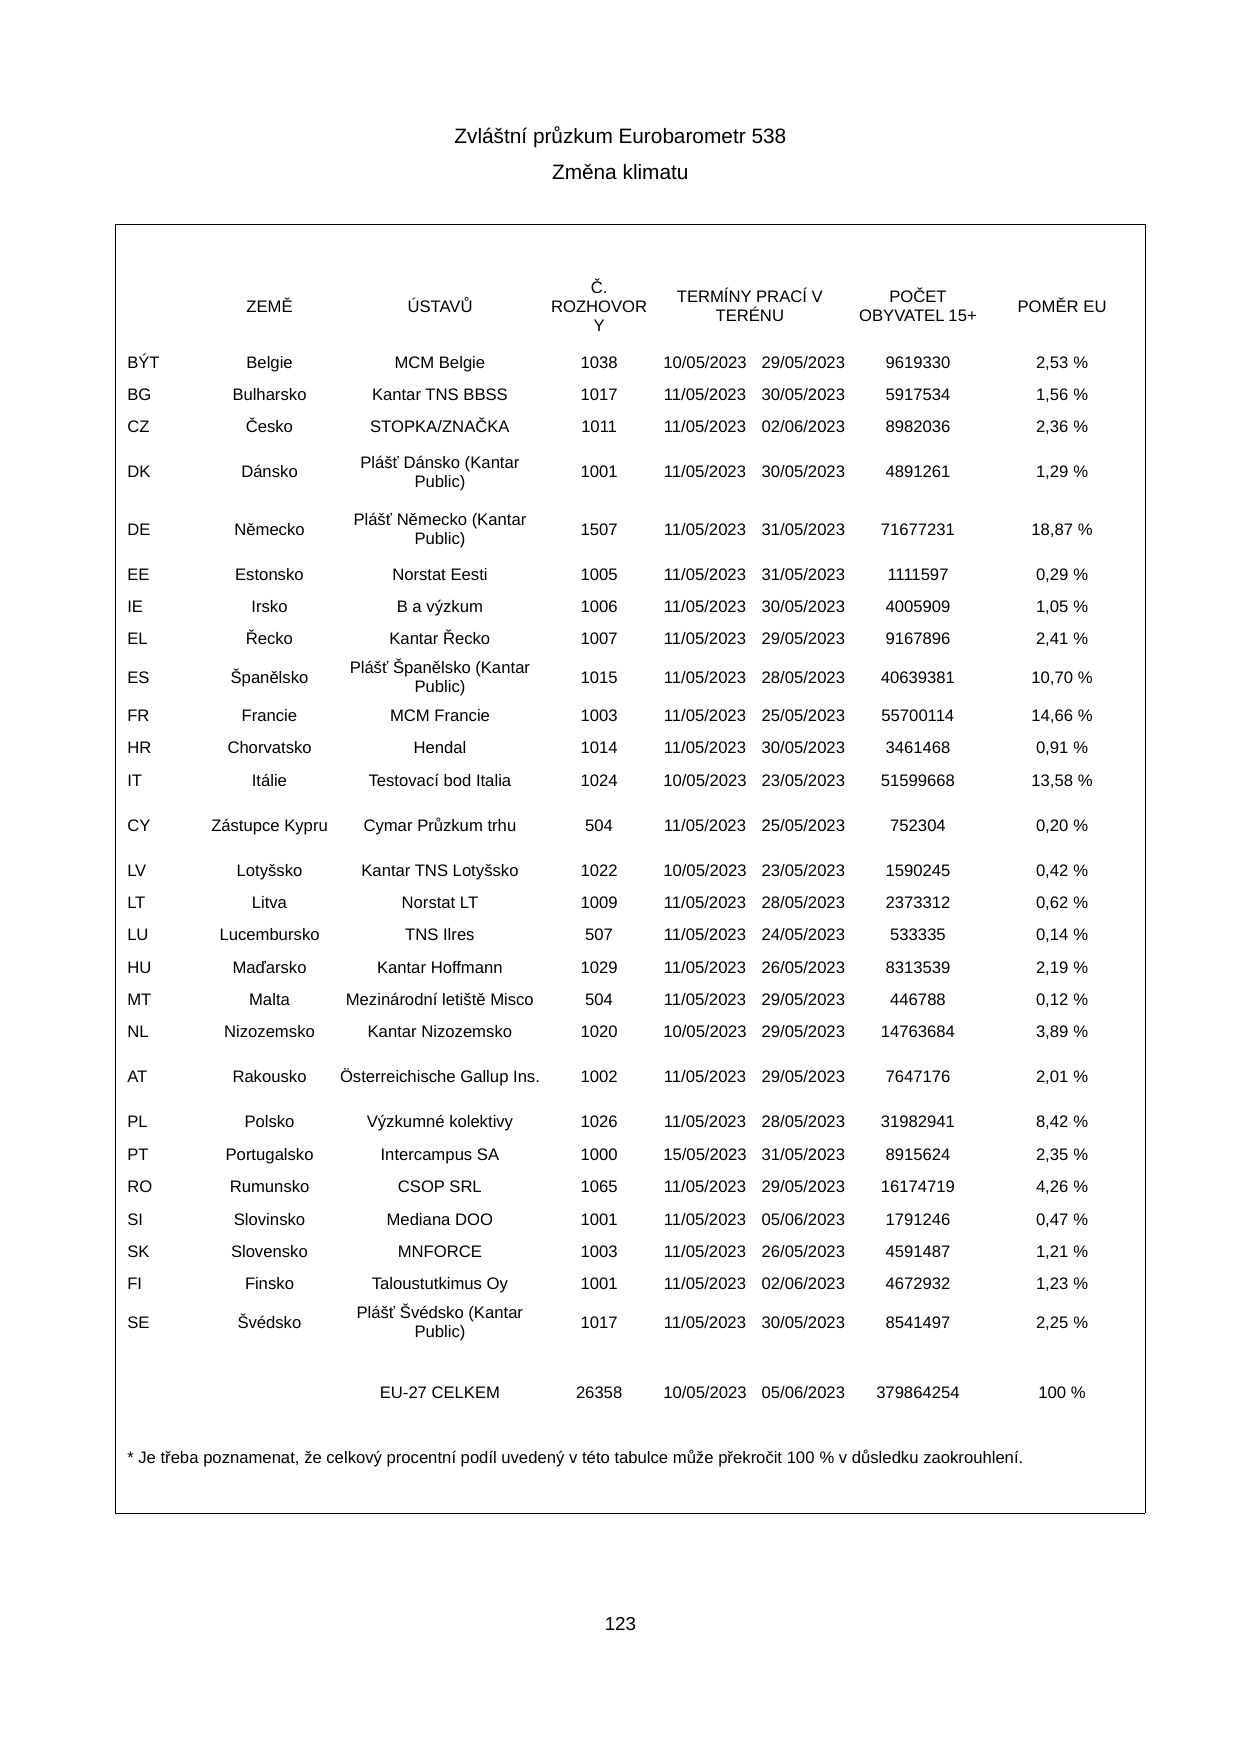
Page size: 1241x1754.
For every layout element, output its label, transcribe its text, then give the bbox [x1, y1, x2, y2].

table_cell Norstat LT [333, 886, 546, 918]
table_cell Mezinárodní letiště Misco [333, 983, 546, 1016]
table_cell Německo [206, 500, 333, 558]
table_cell 31982941 [848, 1106, 988, 1138]
table_cell 8982036 [848, 411, 988, 443]
table_cell [651, 1409, 758, 1441]
table_cell Rumunsko [206, 1170, 333, 1203]
table_cell 13,58 % [988, 764, 1136, 796]
table_cell BG [124, 378, 206, 411]
table_cell 379864254 [848, 1376, 988, 1409]
table_cell 0,91 % [988, 732, 1136, 764]
table_cell 0,47 % [988, 1203, 1136, 1235]
table_cell 31/05/2023 [758, 558, 848, 590]
table_cell PT [124, 1138, 206, 1170]
table_cell DE [124, 500, 206, 558]
table_cell 1111597 [848, 558, 988, 590]
table_cell Kantar Hoffmann [333, 951, 546, 983]
table_cell 29/05/2023 [758, 1048, 848, 1106]
table_cell TNS Ilres [333, 919, 546, 951]
table_cell 1,23 % [988, 1268, 1136, 1300]
table_cell 14763684 [848, 1016, 988, 1048]
table_cell Kantar Nizozemsko [333, 1016, 546, 1048]
table_cell 11/05/2023 [651, 443, 758, 500]
table_header ZEMĚ [206, 267, 333, 346]
table_cell 0,62 % [988, 886, 1136, 918]
table_cell Portugalsko [206, 1138, 333, 1170]
table_cell Polsko [206, 1106, 333, 1138]
table_cell 30/05/2023 [758, 732, 848, 764]
table_cell 05/06/2023 [758, 1376, 848, 1409]
table_cell 10/05/2023 [651, 1016, 758, 1048]
table_cell Plášť Španělsko (Kantar Public) [333, 655, 546, 699]
table_cell 25/05/2023 [758, 796, 848, 854]
table_cell 3461468 [848, 732, 988, 764]
table_cell CY [124, 796, 206, 854]
table_cell 14,66 % [988, 699, 1136, 732]
table_cell Belgie [206, 346, 333, 378]
table_cell 02/06/2023 [758, 1268, 848, 1300]
table_cell 30/05/2023 [758, 1300, 848, 1344]
table_cell Výzkumné kolektivy [333, 1106, 546, 1138]
table_cell 2,25 % [988, 1300, 1136, 1344]
table_cell 5917534 [848, 378, 988, 411]
table_cell SK [124, 1235, 206, 1267]
table_cell 55700114 [848, 699, 988, 732]
table_cell 8541497 [848, 1300, 988, 1344]
table_cell Hendal [333, 732, 546, 764]
table_cell MCM Francie [333, 699, 546, 732]
table_cell Slovinsko [206, 1203, 333, 1235]
table_cell 11/05/2023 [651, 1048, 758, 1106]
table_cell 26358 [546, 1376, 651, 1409]
table_header POMĚR EU [988, 267, 1136, 346]
table_cell Lucembursko [206, 919, 333, 951]
table_cell LV [124, 854, 206, 886]
table_cell 15/05/2023 [651, 1138, 758, 1170]
table_cell Plášť Německo (Kantar Public) [333, 500, 546, 558]
table_cell 11/05/2023 [651, 411, 758, 443]
table_cell 11/05/2023 [651, 500, 758, 558]
table_cell Nizozemsko [206, 1016, 333, 1048]
table_cell 9167896 [848, 623, 988, 655]
table_cell [988, 1344, 1136, 1376]
table_cell 8313539 [848, 951, 988, 983]
table_cell DK [124, 443, 206, 500]
table_cell Irsko [206, 590, 333, 623]
table_cell MCM Belgie [333, 346, 546, 378]
table_cell 1007 [546, 623, 651, 655]
table_cell 8915624 [848, 1138, 988, 1170]
table_cell 1003 [546, 699, 651, 732]
table_cell 11/05/2023 [651, 1235, 758, 1267]
table_cell 2,01 % [988, 1048, 1136, 1106]
table_cell 504 [546, 983, 651, 1016]
table_cell Intercampus SA [333, 1138, 546, 1170]
table_cell 1,21 % [988, 1235, 1136, 1267]
table_cell 0,42 % [988, 854, 1136, 886]
table_cell LU [124, 919, 206, 951]
table_cell SI [124, 1203, 206, 1235]
table_cell 504 [546, 796, 651, 854]
table_cell 16174719 [848, 1170, 988, 1203]
table_cell Malta [206, 983, 333, 1016]
table_cell 29/05/2023 [758, 1170, 848, 1203]
table_cell Norstat Eesti [333, 558, 546, 590]
table_cell 28/05/2023 [758, 886, 848, 918]
table_cell Slovensko [206, 1235, 333, 1267]
table_cell 1024 [546, 764, 651, 796]
table_cell Maďarsko [206, 951, 333, 983]
table_cell Testovací bod Italia [333, 764, 546, 796]
table_cell SE [124, 1300, 206, 1344]
table_cell Österreichische Gallup Ins. [333, 1048, 546, 1106]
table_cell 3,89 % [988, 1016, 1136, 1048]
table_cell [546, 1344, 651, 1376]
table_cell Itálie [206, 764, 333, 796]
table_cell [651, 1344, 758, 1376]
table_cell 1009 [546, 886, 651, 918]
table_cell 1003 [546, 1235, 651, 1267]
table_cell IT [124, 764, 206, 796]
table_cell 11/05/2023 [651, 796, 758, 854]
table_cell Zástupce Kypru [206, 796, 333, 854]
table_cell RO [124, 1170, 206, 1203]
table_header ÚSTAVŮ [333, 267, 546, 346]
table_cell [124, 1409, 206, 1441]
table_cell Švédsko [206, 1300, 333, 1344]
table_cell 1014 [546, 732, 651, 764]
table_cell FI [124, 1268, 206, 1300]
table_cell Chorvatsko [206, 732, 333, 764]
table_cell 11/05/2023 [651, 951, 758, 983]
table_cell 2,19 % [988, 951, 1136, 983]
table_cell [988, 1409, 1136, 1441]
table_cell 51599668 [848, 764, 988, 796]
table_cell 11/05/2023 [651, 1300, 758, 1344]
table_cell 10/05/2023 [651, 1376, 758, 1409]
table_cell 4,26 % [988, 1170, 1136, 1203]
table_cell 1791246 [848, 1203, 988, 1235]
table_cell 0,12 % [988, 983, 1136, 1016]
table_cell 9619330 [848, 346, 988, 378]
table_cell BÝT [124, 346, 206, 378]
table_cell [206, 1344, 333, 1376]
table_cell 11/05/2023 [651, 1106, 758, 1138]
table_cell Lotyšsko [206, 854, 333, 886]
table_cell Kantar Řecko [333, 623, 546, 655]
table_cell 533335 [848, 919, 988, 951]
table_cell [758, 1409, 848, 1441]
table_cell Estonsko [206, 558, 333, 590]
table_cell 11/05/2023 [651, 558, 758, 590]
table_cell 11/05/2023 [651, 623, 758, 655]
table_cell PL [124, 1106, 206, 1138]
table_cell Taloustutkimus Oy [333, 1268, 546, 1300]
table_cell IE [124, 590, 206, 623]
table_cell 1026 [546, 1106, 651, 1138]
table_cell 1011 [546, 411, 651, 443]
table_cell 1020 [546, 1016, 651, 1048]
table_cell EL [124, 623, 206, 655]
table_cell [848, 1344, 988, 1376]
table_cell 25/05/2023 [758, 699, 848, 732]
table_cell [333, 1409, 546, 1441]
table_cell 1000 [546, 1138, 651, 1170]
table_cell LT [124, 886, 206, 918]
table_cell 1507 [546, 500, 651, 558]
table_cell 11/05/2023 [651, 655, 758, 699]
table_cell 11/05/2023 [651, 1268, 758, 1300]
table_cell 100 % [988, 1376, 1136, 1409]
table_cell [206, 1409, 333, 1441]
table_cell 2,35 % [988, 1138, 1136, 1170]
table_cell [758, 1344, 848, 1376]
table_cell Plášť Švédsko (Kantar Public) [333, 1300, 546, 1344]
table_cell 2,53 % [988, 346, 1136, 378]
table_cell Rakousko [206, 1048, 333, 1106]
table_cell NL [124, 1016, 206, 1048]
table_cell 26/05/2023 [758, 1235, 848, 1267]
table_cell Cymar Průzkum trhu [333, 796, 546, 854]
table_cell 1001 [546, 443, 651, 500]
table_cell 10/05/2023 [651, 346, 758, 378]
table_cell 71677231 [848, 500, 988, 558]
table_cell 30/05/2023 [758, 378, 848, 411]
table_header [124, 267, 206, 346]
table_cell 05/06/2023 [758, 1203, 848, 1235]
table_cell 18,87 % [988, 500, 1136, 558]
table_cell * Je třeba poznamenat, že celkový procentní podíl uvedený v této tabulce může překročit 100 % v důsledku zaokrouhlení. [124, 1441, 1136, 1474]
table_cell 2,36 % [988, 411, 1136, 443]
table_cell [124, 1344, 206, 1376]
table_cell 11/05/2023 [651, 590, 758, 623]
table_cell 11/05/2023 [651, 1170, 758, 1203]
table_cell [124, 1376, 206, 1409]
table_cell 28/05/2023 [758, 655, 848, 699]
table_cell 40639381 [848, 655, 988, 699]
table_cell 7647176 [848, 1048, 988, 1106]
table_cell 11/05/2023 [651, 378, 758, 411]
table_cell CZ [124, 411, 206, 443]
table_cell 507 [546, 919, 651, 951]
table_cell Bulharsko [206, 378, 333, 411]
table_cell 1065 [546, 1170, 651, 1203]
table_cell 4591487 [848, 1235, 988, 1267]
table_cell 10/05/2023 [651, 764, 758, 796]
table_cell 1017 [546, 1300, 651, 1344]
table_cell [546, 1409, 651, 1441]
table_cell 4891261 [848, 443, 988, 500]
table_cell 30/05/2023 [758, 443, 848, 500]
table_cell 28/05/2023 [758, 1106, 848, 1138]
table_cell 1017 [546, 378, 651, 411]
table_cell 11/05/2023 [651, 1203, 758, 1235]
table_cell 1590245 [848, 854, 988, 886]
table_cell Litva [206, 886, 333, 918]
table_cell 11/05/2023 [651, 699, 758, 732]
table_cell HU [124, 951, 206, 983]
table_cell 11/05/2023 [651, 886, 758, 918]
table_cell EU-27 CELKEM [333, 1376, 546, 1409]
table_cell 10,70 % [988, 655, 1136, 699]
table_cell 2373312 [848, 886, 988, 918]
table_cell MT [124, 983, 206, 1016]
table_cell [848, 1409, 988, 1441]
table_cell Finsko [206, 1268, 333, 1300]
table_cell FR [124, 699, 206, 732]
table_cell Kantar TNS BBSS [333, 378, 546, 411]
table_cell 2,41 % [988, 623, 1136, 655]
table_cell 11/05/2023 [651, 983, 758, 1016]
table_cell 0,14 % [988, 919, 1136, 951]
table_cell 02/06/2023 [758, 411, 848, 443]
table_cell Plášť Dánsko (Kantar Public) [333, 443, 546, 500]
table_cell 0,20 % [988, 796, 1136, 854]
table_cell 4005909 [848, 590, 988, 623]
table_cell EE [124, 558, 206, 590]
table_cell Mediana DOO [333, 1203, 546, 1235]
table_cell [206, 1376, 333, 1409]
table_cell 23/05/2023 [758, 764, 848, 796]
table_cell 23/05/2023 [758, 854, 848, 886]
table_cell Česko [206, 411, 333, 443]
table_cell 1015 [546, 655, 651, 699]
table_cell 1006 [546, 590, 651, 623]
table_cell 1029 [546, 951, 651, 983]
table_header Č. ROZHOVORY [546, 267, 651, 346]
table_cell Dánsko [206, 443, 333, 500]
table_cell 1,29 % [988, 443, 1136, 500]
table_cell 1038 [546, 346, 651, 378]
table_cell 1,56 % [988, 378, 1136, 411]
table_cell Francie [206, 699, 333, 732]
table_cell CSOP SRL [333, 1170, 546, 1203]
table_cell 0,29 % [988, 558, 1136, 590]
table_cell MNFORCE [333, 1235, 546, 1267]
table_cell AT [124, 1048, 206, 1106]
table_cell 31/05/2023 [758, 500, 848, 558]
table_cell [333, 1344, 546, 1376]
table_cell 8,42 % [988, 1106, 1136, 1138]
table_cell 31/05/2023 [758, 1138, 848, 1170]
table_cell Kantar TNS Lotyšsko [333, 854, 546, 886]
table_cell B a výzkum [333, 590, 546, 623]
table_cell 29/05/2023 [758, 346, 848, 378]
table_cell 1001 [546, 1203, 651, 1235]
table_cell 24/05/2023 [758, 919, 848, 951]
table_cell 29/05/2023 [758, 983, 848, 1016]
table_cell 26/05/2023 [758, 951, 848, 983]
table_cell 4672932 [848, 1268, 988, 1300]
table_cell 11/05/2023 [651, 919, 758, 951]
table_cell 10/05/2023 [651, 854, 758, 886]
table_cell 1002 [546, 1048, 651, 1106]
table_cell 446788 [848, 983, 988, 1016]
table_cell STOPKA/ZNAČKA [333, 411, 546, 443]
table_cell 1001 [546, 1268, 651, 1300]
table_cell 1,05 % [988, 590, 1136, 623]
table_cell HR [124, 732, 206, 764]
table_cell 752304 [848, 796, 988, 854]
table_cell Řecko [206, 623, 333, 655]
table_cell 1005 [546, 558, 651, 590]
table_cell 30/05/2023 [758, 590, 848, 623]
table_cell Španělsko [206, 655, 333, 699]
table_cell 1022 [546, 854, 651, 886]
table_header TERMÍNY PRACÍ V TERÉNU [651, 267, 848, 346]
table_header POČET OBYVATEL 15+ [848, 267, 988, 346]
table_cell 11/05/2023 [651, 732, 758, 764]
table_cell ES [124, 655, 206, 699]
table_cell 29/05/2023 [758, 1016, 848, 1048]
table_cell 29/05/2023 [758, 623, 848, 655]
